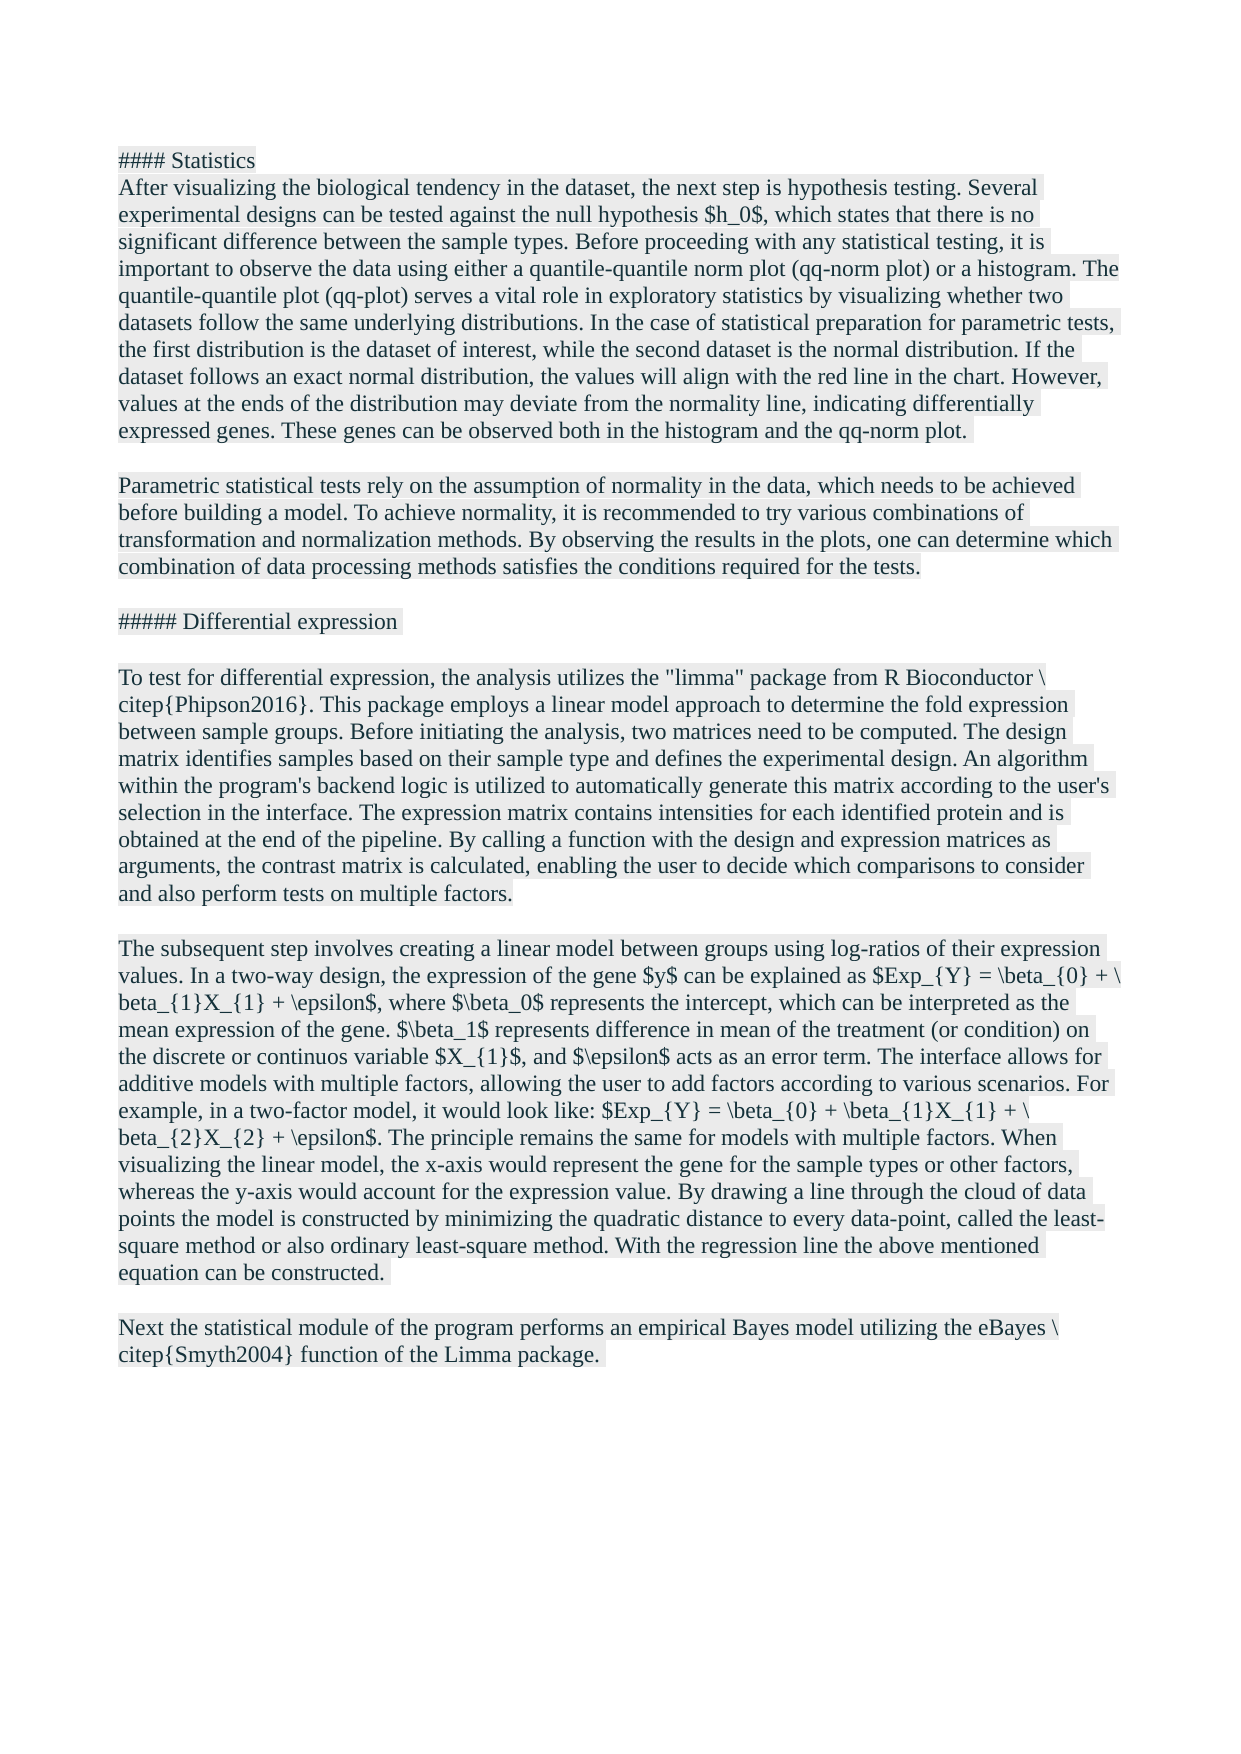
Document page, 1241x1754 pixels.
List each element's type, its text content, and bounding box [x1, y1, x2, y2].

text Parametric statistical tests rely on the assumption of normality in the data, which needs to be achieved before building a model. To achieve normality, it is recommended to try various combinations of transformation and normalization methods. By observing the results in the plots, one can determine which combination of data processing methods satisfies the conditions required for the tests. [118, 472, 1122, 579]
text After visualizing the biological tendency in the dataset, the next step is hypothesis testing. Several experimental designs can be tested against the null hypothesis $h_0$, which states that there is no significant difference between the sample types. Before proceeding with any statistical testing, it is important to observe the data using either a quantile-quantile norm plot (qq-norm plot) or a histogram. The quantile-quantile plot (qq-plot) serves a vital role in exploratory statistics by visualizing whether two datasets follow the same underlying distributions. In the case of statistical preparation for parametric tests, the first distribution is the dataset of interest, while the second dataset is the normal distribution. If the dataset follows an exact normal distribution, the values will align with the red line in the chart. However, values at the ends of the distribution may deviate from the normality line, indicating differentially expressed genes. These genes can be observed both in the histogram and the qq-norm plot. [118, 173, 1122, 443]
text Next the statistical module of the program performs an empirical Bayes model utilizing the eBayes \citep{Smyth2004} function of the Limma package. [118, 1313, 1122, 1367]
text #### Statistics [118, 146, 1122, 173]
text The subsequent step involves creating a linear model between groups using log-ratios of their expression values. In a two-way design, the expression of the gene $y$ can be explained as $Exp_{Y} = \beta_{0} + \beta_{1}X_{1} + \epsilon$, where $\beta_0$ represents the intercept, which can be interpreted as the mean expression of the gene. $\beta_1$ represents difference in mean of the treatment (or condition) on the discrete or continuos variable $X_{1}$, and $\epsilon$ acts as an error term. The interface allows for additive models with multiple factors, allowing the user to add factors according to various scenarios. For example, in a two-factor model, it would look like: $Exp_{Y} = \beta_{0} + \beta_{1}X_{1} + \beta_{2}X_{2} + \epsilon$. The principle remains the same for models with multiple factors. When visualizing the linear model, the x-axis would represent the gene for the sample types or other factors, whereas the y-axis would account for the expression value. By drawing a line through the cloud of data points the model is constructed by minimizing the quadratic distance to every data-point, called the least-square method or also ordinary least-square method. With the regression line the above mentioned equation can be constructed. [118, 934, 1122, 1285]
text ##### Differential expression [118, 608, 1122, 635]
text To test for differential expression, the analysis utilizes the "limma" package from R Bioconductor \citep{Phipson2016}. This package employs a linear model approach to determine the fold expression between sample groups. Before initiating the analysis, two matrices need to be computed. The design matrix identifies samples based on their sample type and defines the experimental design. An algorithm within the program's backend logic is utilized to automatically generate this matrix according to the user's selection in the interface. The expression matrix contains intensities for each identified protein and is obtained at the end of the pipeline. By calling a function with the design and expression matrices as arguments, the contrast matrix is calculated, enabling the user to decide which comparisons to consider and also perform tests on multiple factors. [118, 663, 1122, 906]
